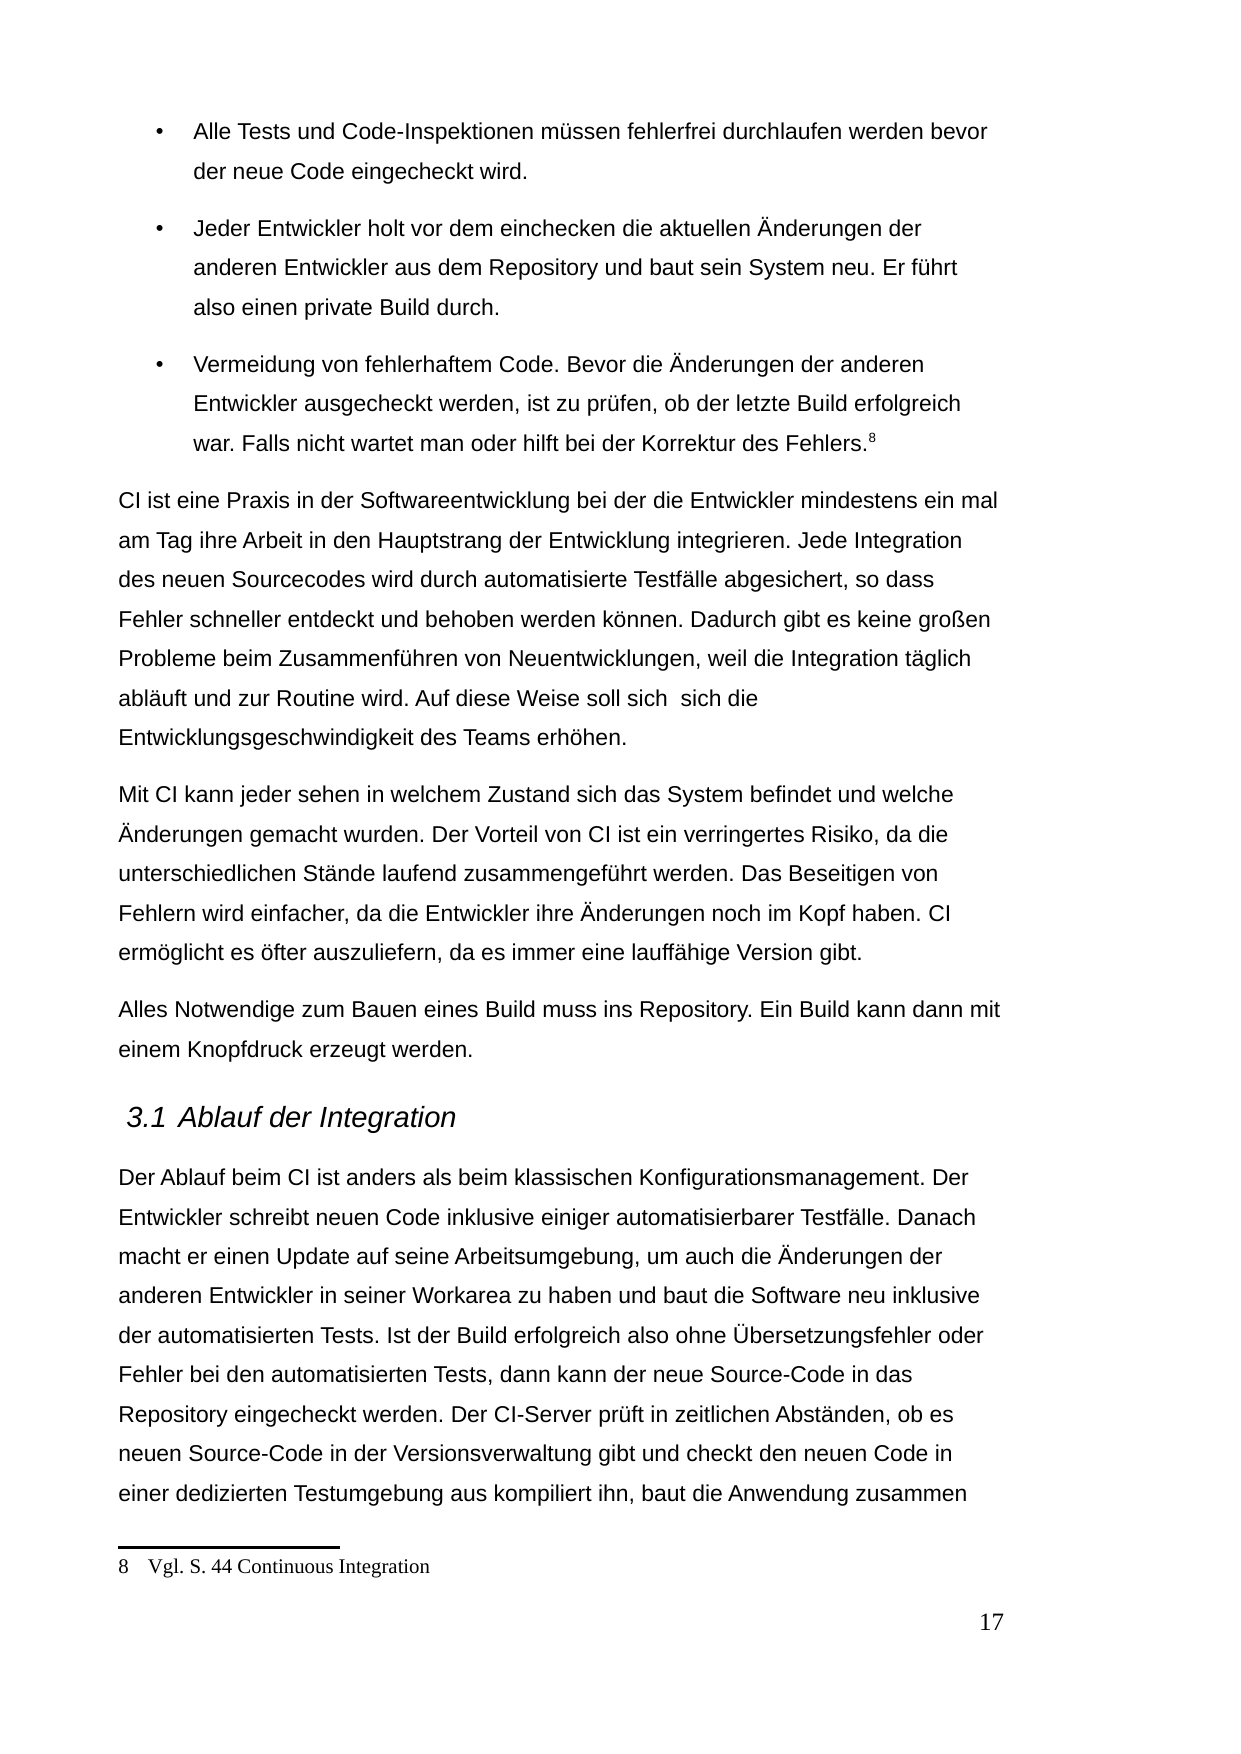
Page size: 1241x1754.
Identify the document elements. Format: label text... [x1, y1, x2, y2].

list Vgl. S. 44 Continuous Integration [118, 1553, 1004, 1578]
text CI ist eine Praxis in der Softwareentwicklung bei der die Entwickler mindestens ein mal am Tag ihre Arbeit in den Hauptstrang der Entwicklung integrieren. Jede Integration des neuen Sourcecodes wird durch automatisierte Testfälle abgesichert, so dass Fehler schneller entdeckt und behoben werden können. Dadurch gibt es keine großen Probleme beim Zusammenführen von Neuentwicklungen, weil die Integration täglich abläuft und zur Routine wird. Auf diese Weise soll sich sich die Entwicklungsgeschwindigkeit des Teams erhöhen. [118, 487, 1004, 750]
subtitle Ablauf der Integration [118, 1100, 1004, 1134]
text Alles Notwendige zum Bauen eines Build muss ins Repository. Ein Build kann dann mit einem Knopfdruck erzeugt werden. [118, 996, 1004, 1062]
list Alle Tests und Code-Inspektionen müssen fehlerfrei durchlaufen werden bevor der neue Code eingecheckt wird. [156, 118, 1004, 184]
list Jeder Entwickler holt vor dem einchecken die aktuellen Änderungen der anderen Entwickler aus dem Repository und baut sein System neu. Er führt also einen private Build durch. [156, 215, 1004, 320]
text Der Ablauf beim CI ist anders als beim klassischen Konfigurationsmanagement. Der Entwickler schreibt neuen Code inklusive einiger automatisierbarer Testfälle. Danach macht er einen Update auf seine Arbeitsumgebung, um auch die Änderungen der anderen Entwickler in seiner Workarea zu haben und baut die Software neu inklusive der automatisierten Tests. Ist der Build erfolgreich also ohne Übersetzungsfehler oder Fehler bei den automatisierten Tests, dann kann der neue Source-Code in das Repository eingecheckt werden. Der CI-Server prüft in zeitlichen Abständen, ob es neuen Source-Code in der Versionsverwaltung gibt und checkt den neuen Code in einer dedizierten Testumgebung aus kompiliert ihn, baut die Anwendung zusammen [118, 1164, 1004, 1506]
text Mit CI kann jeder sehen in welchem Zustand sich das System befindet und welche Änderungen gemacht wurden. Der Vorteil von CI ist ein verringertes Risiko, da die unterschiedlichen Stände laufend zusammengeführt werden. Das Beseitigen von Fehlern wird einfacher, da die Entwickler ihre Änderungen noch im Kopf haben. CI ermöglicht es öfter auszuliefern, da es immer eine lauffähige Version gibt. [118, 781, 1004, 965]
list Vermeidung von fehlerhaftem Code. Bevor die Änderungen der anderen Entwickler ausgecheckt werden, ist zu prüfen, ob der letzte Build erfolgreich war. Falls nicht wartet man oder hilft bei der Korrektur des Fehlers. [156, 351, 1004, 456]
